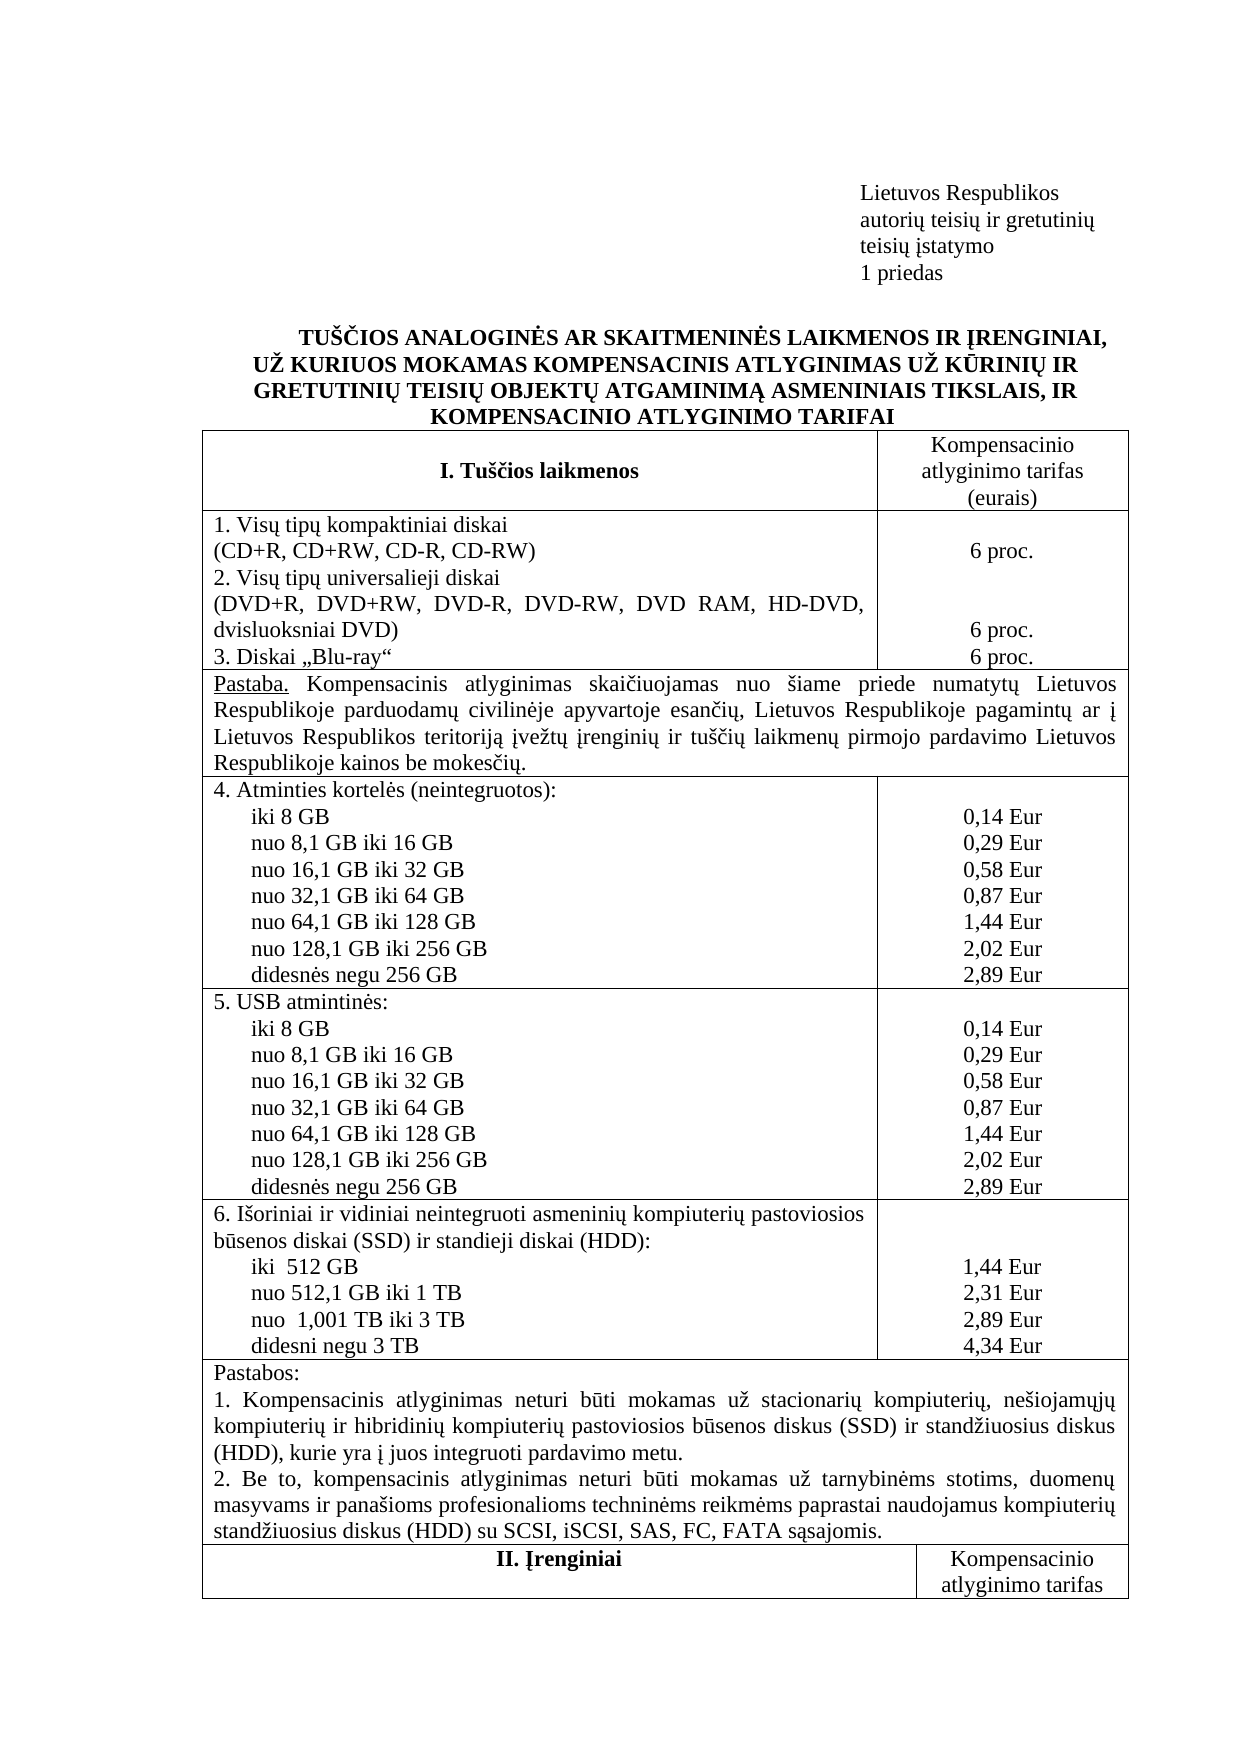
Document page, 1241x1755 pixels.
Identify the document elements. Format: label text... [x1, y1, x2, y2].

table_cell Pastaba. Kompensacinis atlyginimas skaičiuojamas nuo šiame priede numatytų Lietuvos Respublikoje parduodamų civilinėje apyvartoje esančių, Lietuvos Respublikoje pagamintų ar į Lietuvos Respublikos teritoriją įvežtų įrenginių ir tuščių laikmenų pirmojo pardavimo Lietuvos Respublikoje kainos be mokesčių. [203, 670, 1128, 776]
table_cell 6 proc. 6 proc. 6 proc. [878, 511, 1128, 669]
text 1 priedas [210, 258, 1120, 285]
text teisių įstatymo [210, 232, 1120, 258]
table_cell II. Įrenginiai [203, 1545, 916, 1598]
table_header I. Tuščios laikmenos [203, 431, 877, 510]
table_cell 0,14 Eur 0,29 Eur 0,58 Eur 0,87 Eur 1,44 Eur 2,02 Eur 2,89 Eur [878, 777, 1128, 987]
text TUŠČIOS ANALOGINĖS AR SKAITMENINĖS LAIKMENOS IR ĮRENGINIAI, UŽ KURIUOS MOKAMAS KOMPENSACINIS ATLYGINIMAS UŽ KŪRINIŲ IR GRETUTINIŲ TEISIŲ OBJEKTŲ ATGAMINIMĄ ASMENINIAIS TIKSLAIS, IR KOMPENSACINIO ATLYGINIMO TARIFAI [210, 324, 1120, 430]
table_cell 4. Atminties kortelės (neintegruotos): iki 8 GB nuo 8,1 GB iki 16 GB nuo 16,1 GB iki 32 GB nuo 32,1 GB iki 64 GB nuo 64,1 GB iki 128 GB nuo 128,1 GB iki 256 GB didesnės negu 256 GB [203, 777, 877, 987]
table_header Kompensacinio atlyginimo tarifas (eurais) [878, 431, 1128, 510]
table_cell 1,44 Eur 2,31 Eur 2,89 Eur 4,34 Eur [878, 1200, 1128, 1358]
table_cell 0,14 Eur 0,29 Eur 0,58 Eur 0,87 Eur 1,44 Eur 2,02 Eur 2,89 Eur [878, 989, 1128, 1199]
table_cell 6. Išoriniai ir vidiniai neintegruoti asmeninių kompiuterių pastoviosios būsenos diskai (SSD) ir standieji diskai (HDD): iki 512 GB nuo 512,1 GB iki 1 TB nuo 1,001 TB iki 3 TB didesni negu 3 TB [203, 1200, 877, 1358]
table_cell Pastabos: 1. Kompensacinis atlyginimas neturi būti mokamas už stacionarių kompiuterių, nešiojamųjų kompiuterių ir hibridinių kompiuterių pastoviosios būsenos diskus (SSD) ir standžiuosius diskus (HDD), kurie yra į juos integruoti pardavimo metu. 2. Be to, kompensacinis atlyginimas neturi būti mokamas už tarnybinėms stotims, duomenų masyvams ir panašioms profesionalioms techninėms reikmėms paprastai naudojamus kompiuterių standžiuosius diskus (HDD) su SCSI, iSCSI, SAS, FC, FATA sąsajomis. [203, 1360, 1128, 1544]
text autorių teisių ir gretutinių [210, 206, 1120, 232]
table_cell 5. USB atmintinės: iki 8 GB nuo 8,1 GB iki 16 GB nuo 16,1 GB iki 32 GB nuo 32,1 GB iki 64 GB nuo 64,1 GB iki 128 GB nuo 128,1 GB iki 256 GB didesnės negu 256 GB [203, 989, 877, 1199]
table_cell Kompensacinio atlyginimo tarifas [917, 1545, 1128, 1598]
text Lietuvos Respublikos [210, 179, 1120, 206]
table_cell 1. Visų tipų kompaktiniai diskai (CD+R, CD+RW, CD-R, CD-RW) 2. Visų tipų universalieji diskai (DVD+R, DVD+RW, DVD-R, DVD-RW, DVD RAM, HD-DVD, dvisluoksniai DVD) 3. Diskai „Blu-ray“ [203, 511, 877, 669]
